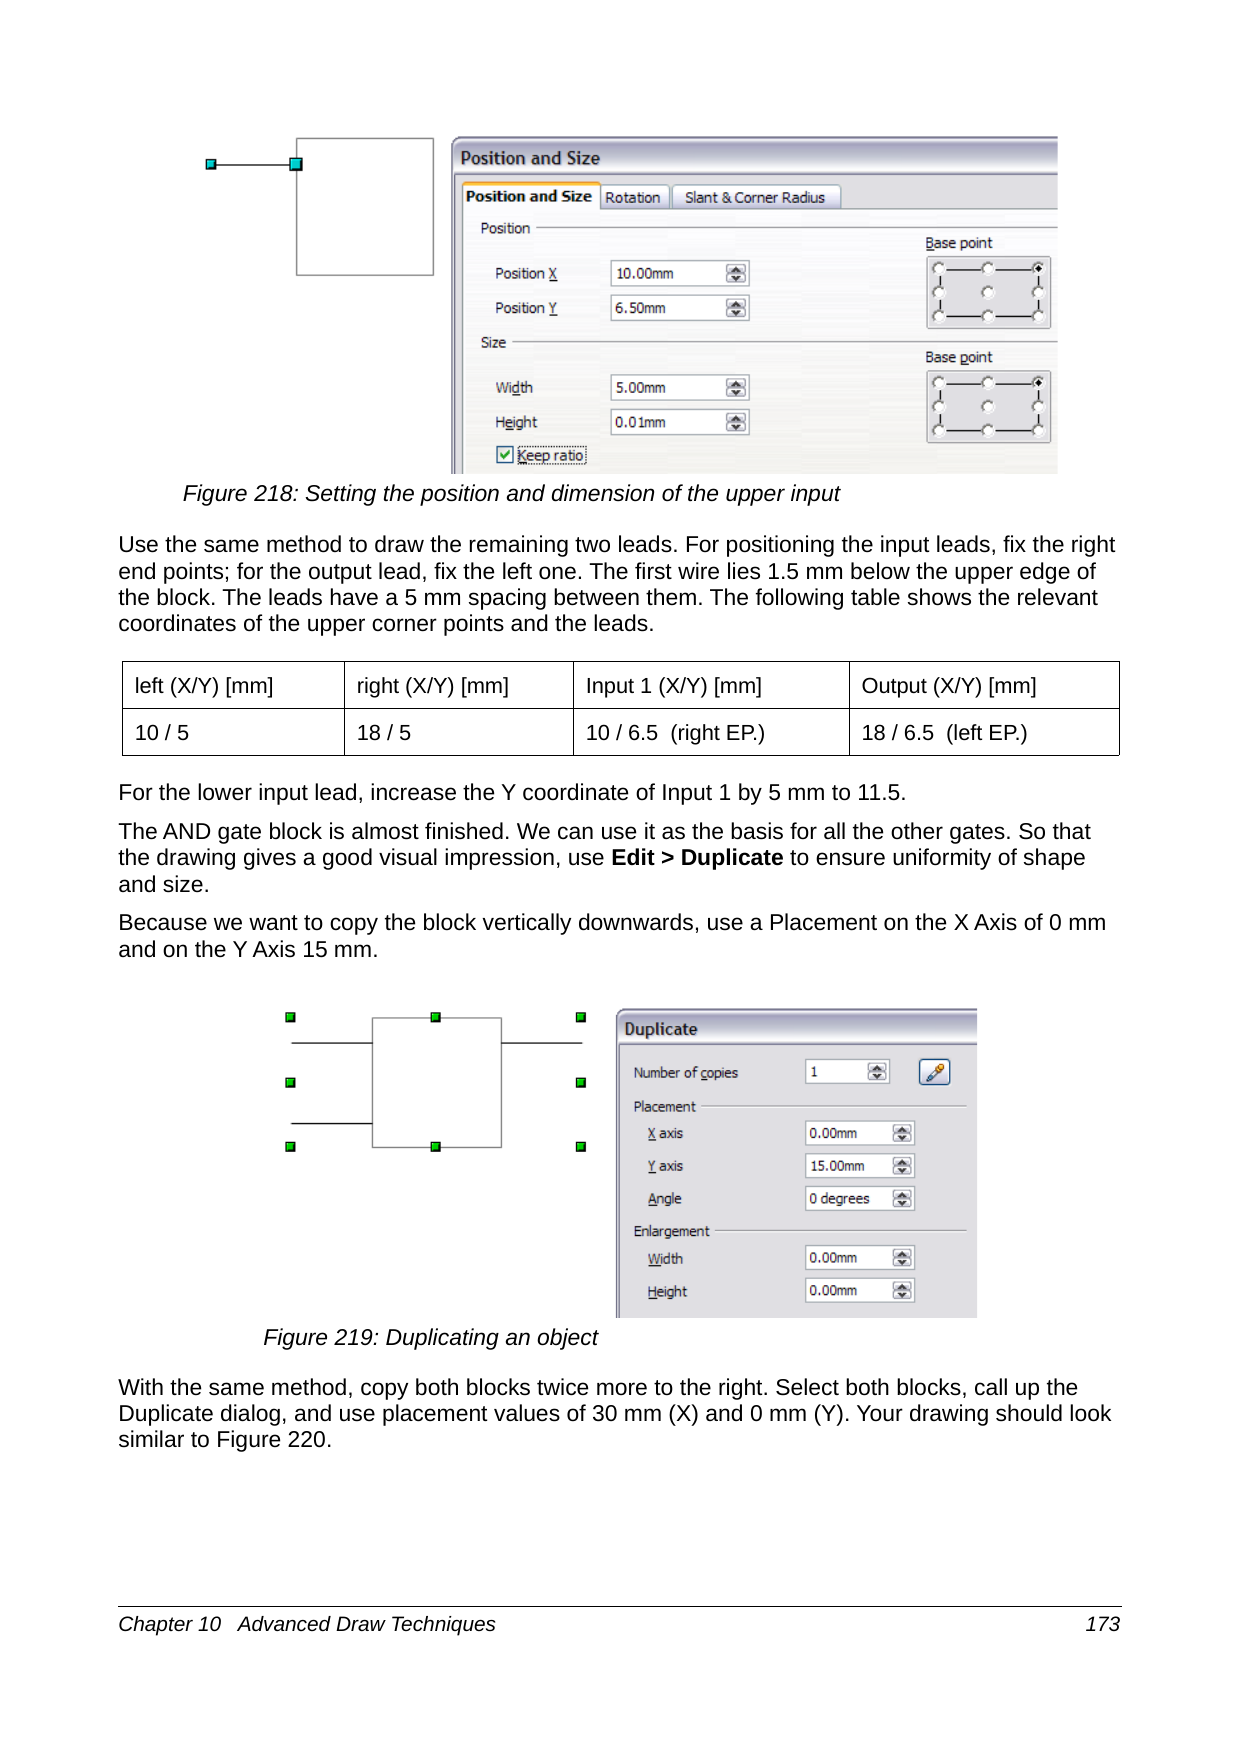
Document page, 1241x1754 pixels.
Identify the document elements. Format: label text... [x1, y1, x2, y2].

table_header Output (X/Y) [mm] [850, 662, 1119, 708]
picture [182, 118, 1058, 474]
text For the lower input lead, increase the Y coordinate of Input 1 by 5 mm to 11.5. [118, 779, 1122, 805]
text Use the same method to draw the remaining two leads. For positioning the input leads, fix the right end points; for the output lead, fix the left one. The first wire lies 1.5 mm below the upper edge of the block. The leads have a 5 mm spacing between them. The following table shows the relevant coordinates of the upper corner points and the leads. [118, 531, 1122, 637]
table_header right (X/Y) [mm] [345, 662, 573, 708]
text Because we want to copy the block vertically downwards, use a Placement on the X Axis of 0 mm and on the Y Axis 15 mm. [118, 909, 1122, 962]
text With the same method, copy both blocks twice more to the right. Select both blocks, call up the Duplicate dialog, and use placement values of 30 mm (X) and 0 mm (Y). Your drawing should look similar to Figure 220. [118, 1373, 1122, 1453]
table_cell 10 / 5 [123, 709, 344, 755]
table_cell 18 / 6.5 (left EP.) [850, 709, 1119, 755]
table_header left (X/Y) [mm] [123, 662, 344, 708]
table_cell 10 / 6.5 (right EP.) [574, 709, 849, 755]
text Figure 219: Duplicating an object [263, 1324, 977, 1350]
text Figure 218: Setting the position and dimension of the upper input [183, 480, 1057, 506]
table_cell 18 / 5 [345, 709, 573, 755]
text The AND gate block is almost finished. We can use it as the basis for all the other gates. So that the drawing gives a good visual impression, use Edit > Duplicate to ensure uniformity of shape and size. [118, 818, 1122, 897]
picture [263, 987, 978, 1318]
table_header Input 1 (X/Y) [mm] [574, 662, 849, 708]
